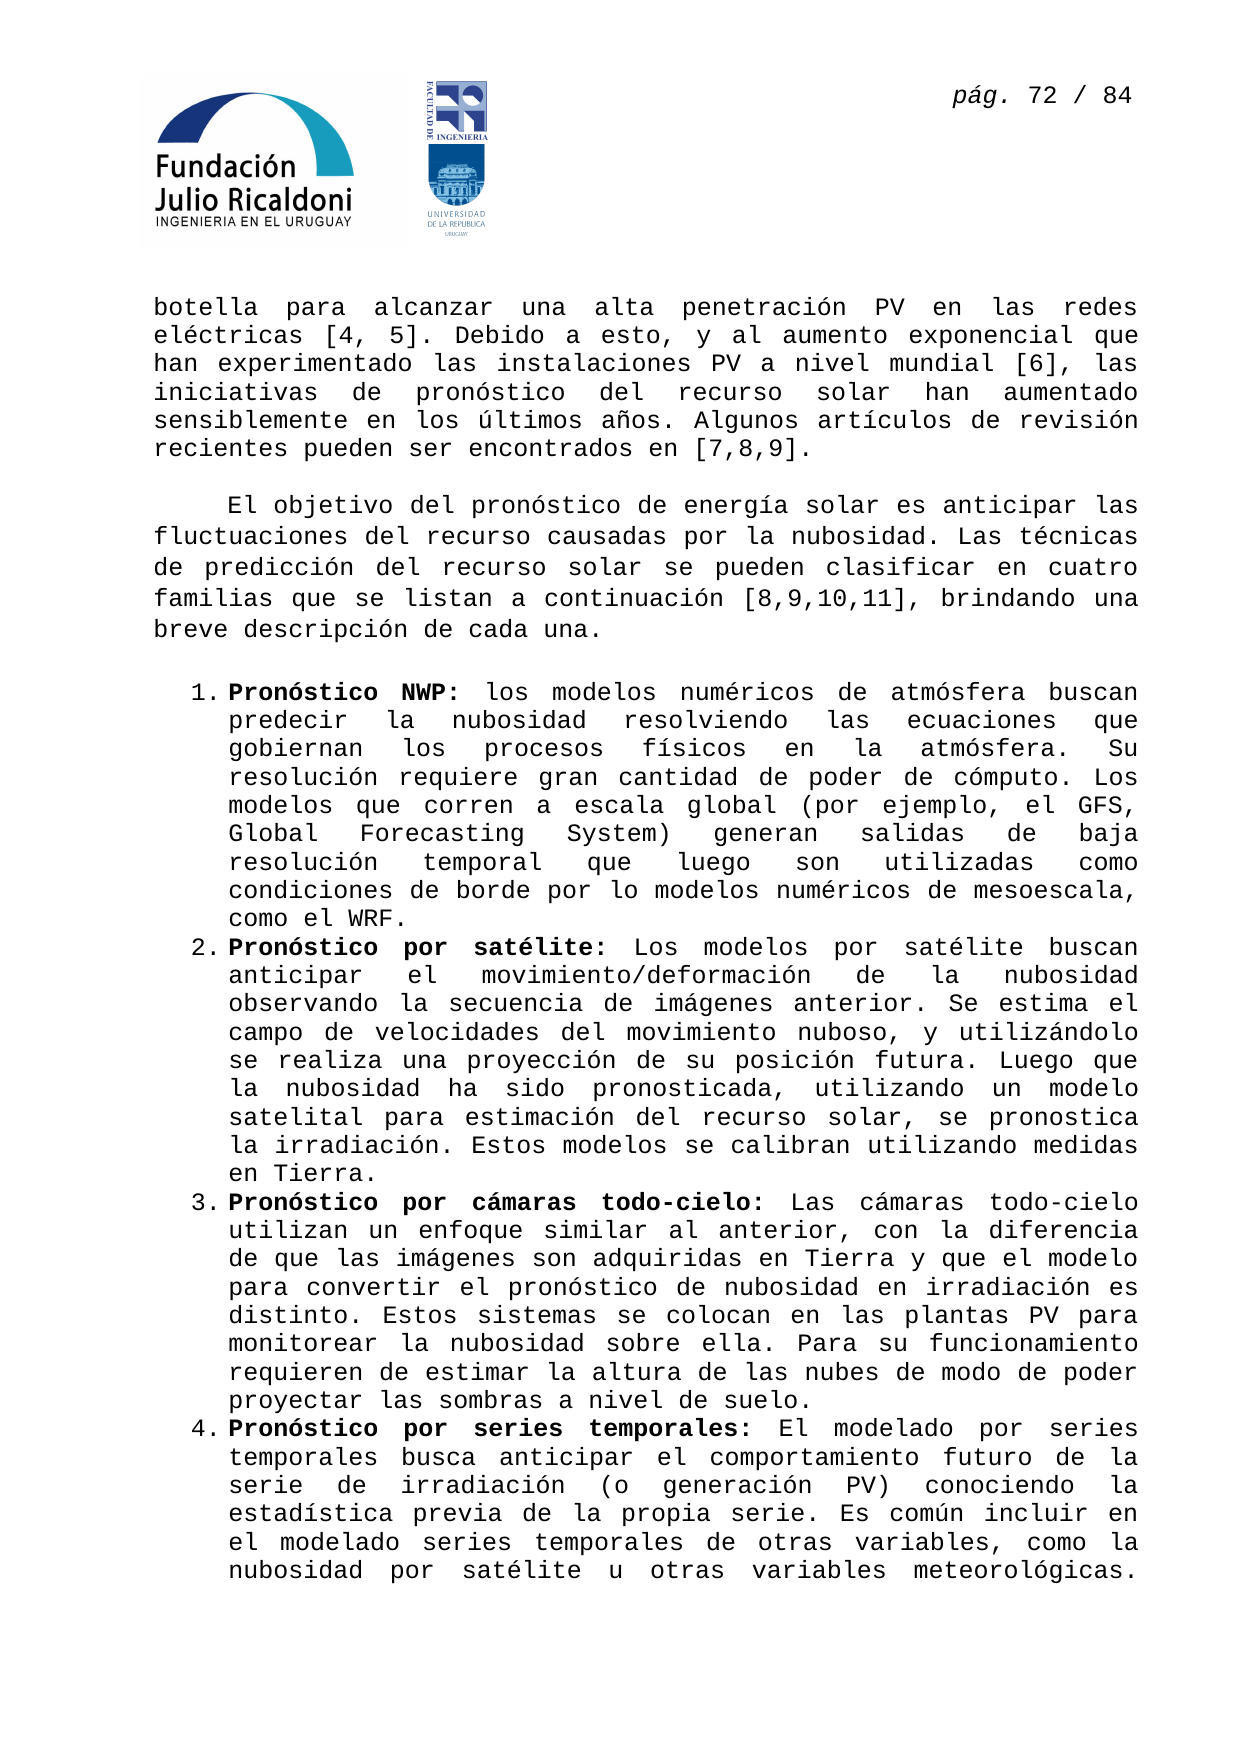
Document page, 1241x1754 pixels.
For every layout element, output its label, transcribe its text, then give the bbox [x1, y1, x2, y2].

text botella para alcanzar una alta penetración PV en las redes eléctricas [4, 5]. Debido a esto, y al aumento exponencial que han experimentado las instalaciones PV a nivel mundial [6], las iniciativas de pronóstico del recurso solar han aumentado sensiblemente en los últimos años. Algunos artículos de revisión recientes pueden ser encontrados en [7,8,9]. [153, 294, 1139, 464]
picture [427, 81, 488, 140]
picture [428, 144, 485, 236]
list Pronóstico por cámaras todo-cielo: Las cámaras todo-cielo utilizan un enfoque similar al anterior, con la diferencia de que las imágenes son adquiridas en Tierra y que el modelo para convertir el pronóstico de nubosidad en irradiación es distinto. Estos sistemas se colocan en las plantas PV para monitorear la nubosidad sobre ella. Para su funcionamiento requieren de estimar la altura de las nubes de modo de poder proyectar las sombras a nivel de suelo. [191, 1189, 1139, 1416]
list Pronóstico NWP: los modelos numéricos de atmósfera buscan predecir la nubosidad resolviendo las ecuaciones que gobiernan los procesos físicos en la atmósfera. Su resolución requiere gran cantidad de poder de cómputo. Los modelos que corren a escala global (por ejemplo, el GFS, Global Forecasting System) generan salidas de baja resolución temporal que luego son utilizadas como condiciones de borde por lo modelos numéricos de mesoescala, como el WRF. [191, 679, 1139, 934]
list Pronóstico por series temporales: El modelado por series temporales busca anticipar el comportamiento futuro de la serie de irradiación (o generación PV) conociendo la estadística previa de la propia serie. Es común incluir en el modelado series temporales de otras variables, como la nubosidad por satélite u otras variables meteorológicas. [191, 1416, 1139, 1586]
picture [139, 74, 407, 250]
text El objetivo del pronóstico de energía solar es anticipar las fluctuaciones del recurso causadas por la nubosidad. Las técnicas de predicción del recurso solar se pueden clasificar en cuatro familias que se listan a continuación [8,9,10,11], brindando una breve descripción de cada una. [153, 492, 1139, 645]
list Pronóstico por satélite: Los modelos por satélite buscan anticipar el movimiento/deformación de la nubosidad observando la secuencia de imágenes anterior. Se estima el campo de velocidades del movimiento nuboso, y utilizándolo se realiza una proyección de su posición futura. Luego que la nubosidad ha sido pronosticada, utilizando un modelo satelital para estimación del recurso solar, se pronostica la irradiación. Estos modelos se calibran utilizando medidas en Tierra. [191, 934, 1139, 1189]
